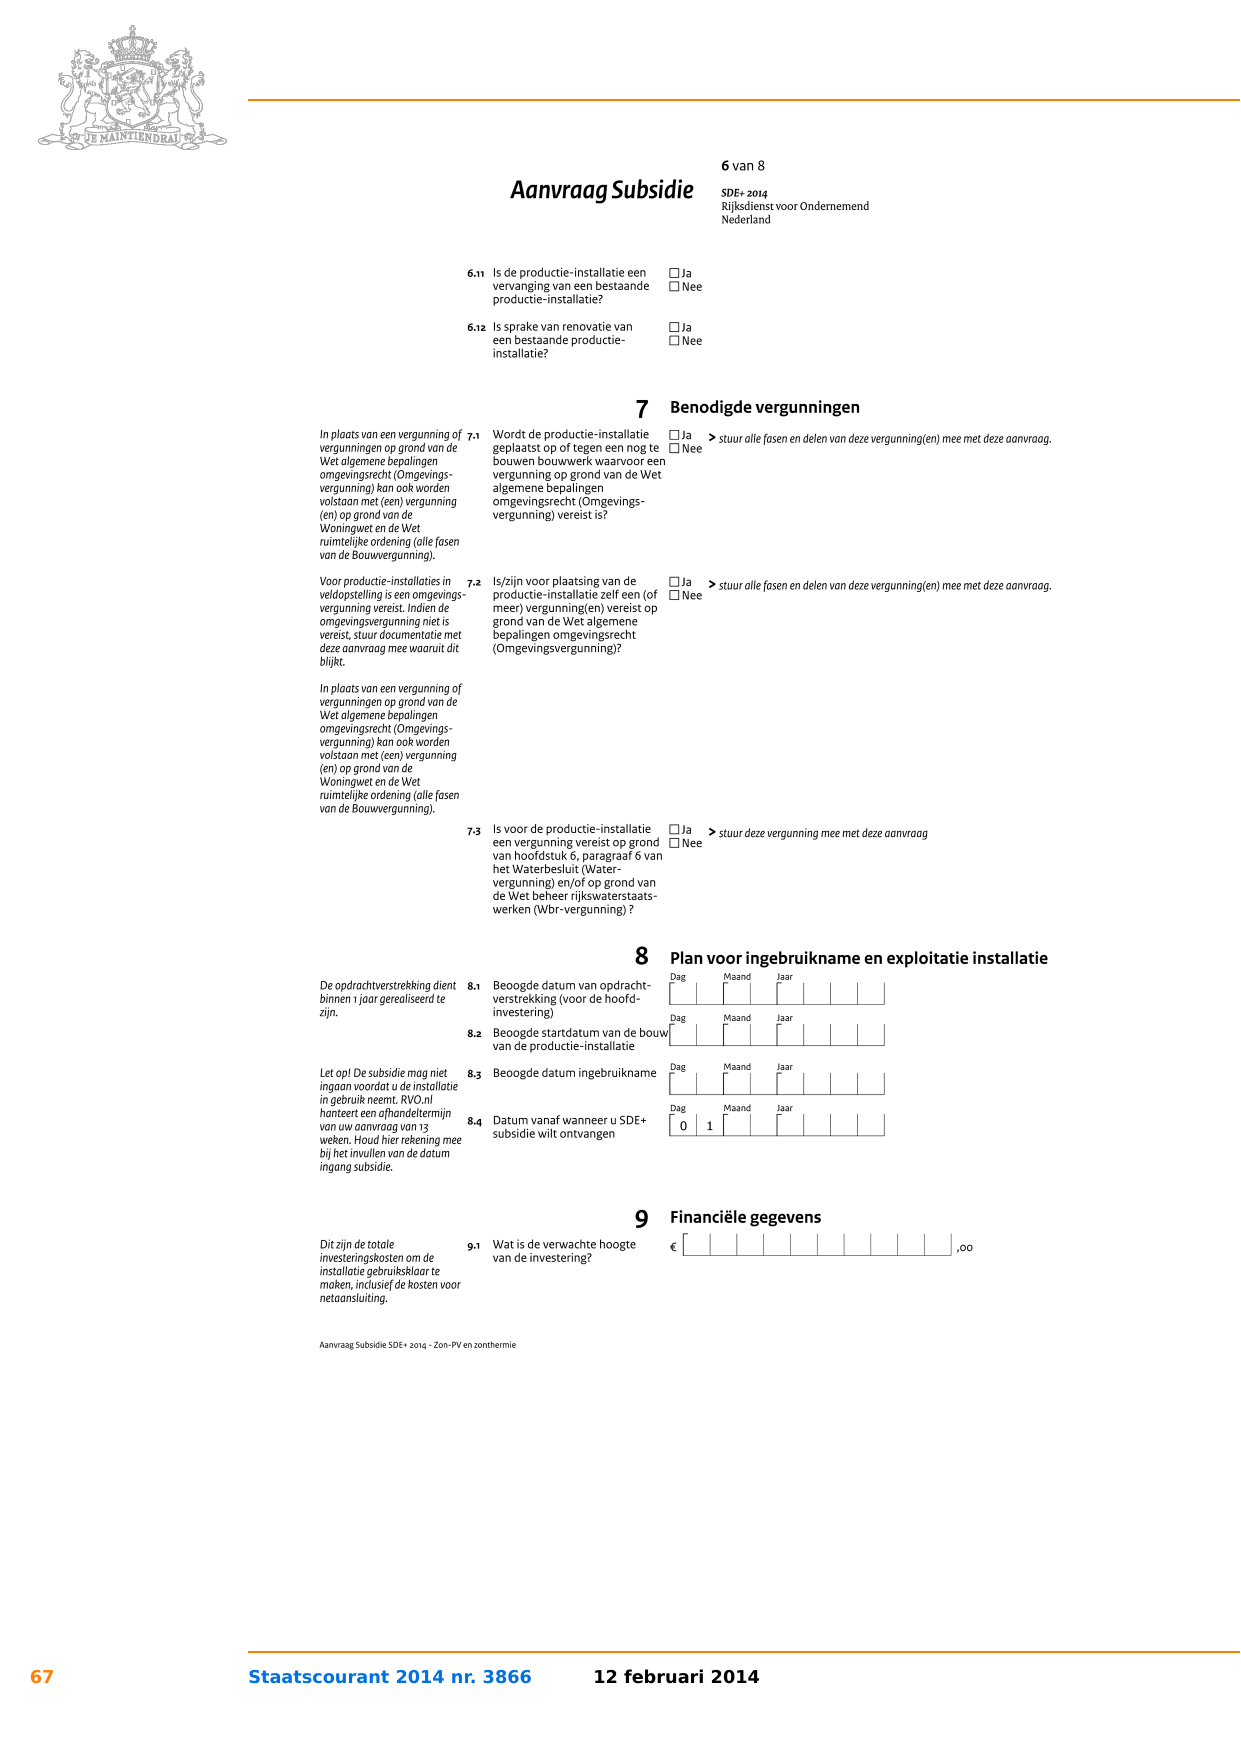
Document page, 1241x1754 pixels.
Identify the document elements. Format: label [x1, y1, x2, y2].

picture [248, 130, 1134, 1382]
picture [38, 25, 227, 150]
